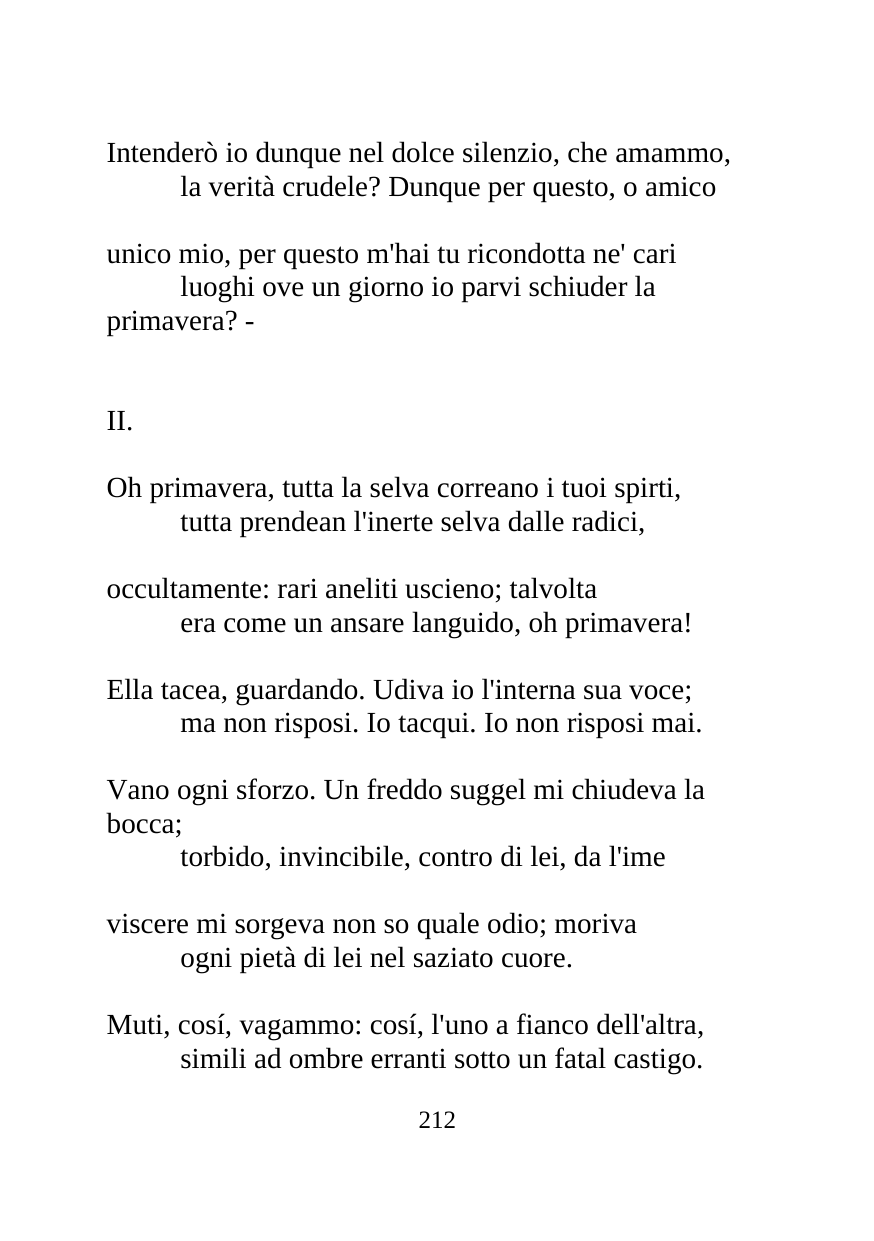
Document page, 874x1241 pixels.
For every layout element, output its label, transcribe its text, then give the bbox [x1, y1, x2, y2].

text luoghi ove un giorno io parvi schiuder la primavera? - [106, 269, 768, 336]
text Ella tacea, guardando. Udiva io l'interna sua voce; [106, 672, 768, 705]
text Vano ogni sforzo. Un freddo suggel mi chiudeva la bocca; [106, 772, 768, 839]
text ogni pietà di lei nel saziato cuore. [106, 940, 768, 974]
text Intenderò io dunque nel dolce silenzio, che amammo, [106, 135, 768, 169]
text Muti, cosí, vagammo: cosí, l'uno a fianco dell'altra, [106, 1007, 768, 1041]
text torbido, invincibile, contro di lei, da l'ime [106, 839, 768, 873]
text tutta prendean l'inerte selva dalle radici, [106, 504, 768, 538]
text simili ad ombre erranti sotto un fatal castigo. [106, 1041, 768, 1074]
text ma non risposi. Io tacqui. Io non risposi mai. [106, 705, 768, 739]
text la verità crudele? Dunque per questo, o amico [106, 169, 768, 202]
text viscere mi sorgeva non so quale odio; moriva [106, 907, 768, 940]
text Oh primavera, tutta la selva correano i tuoi spirti, [106, 471, 768, 504]
text II. [106, 403, 768, 437]
text occultamente: rari aneliti uscieno; talvolta [106, 571, 768, 605]
text unico mio, per questo m'hai tu ricondotta ne' cari [106, 236, 768, 269]
text era come un ansare languido, oh primavera! [106, 605, 768, 638]
